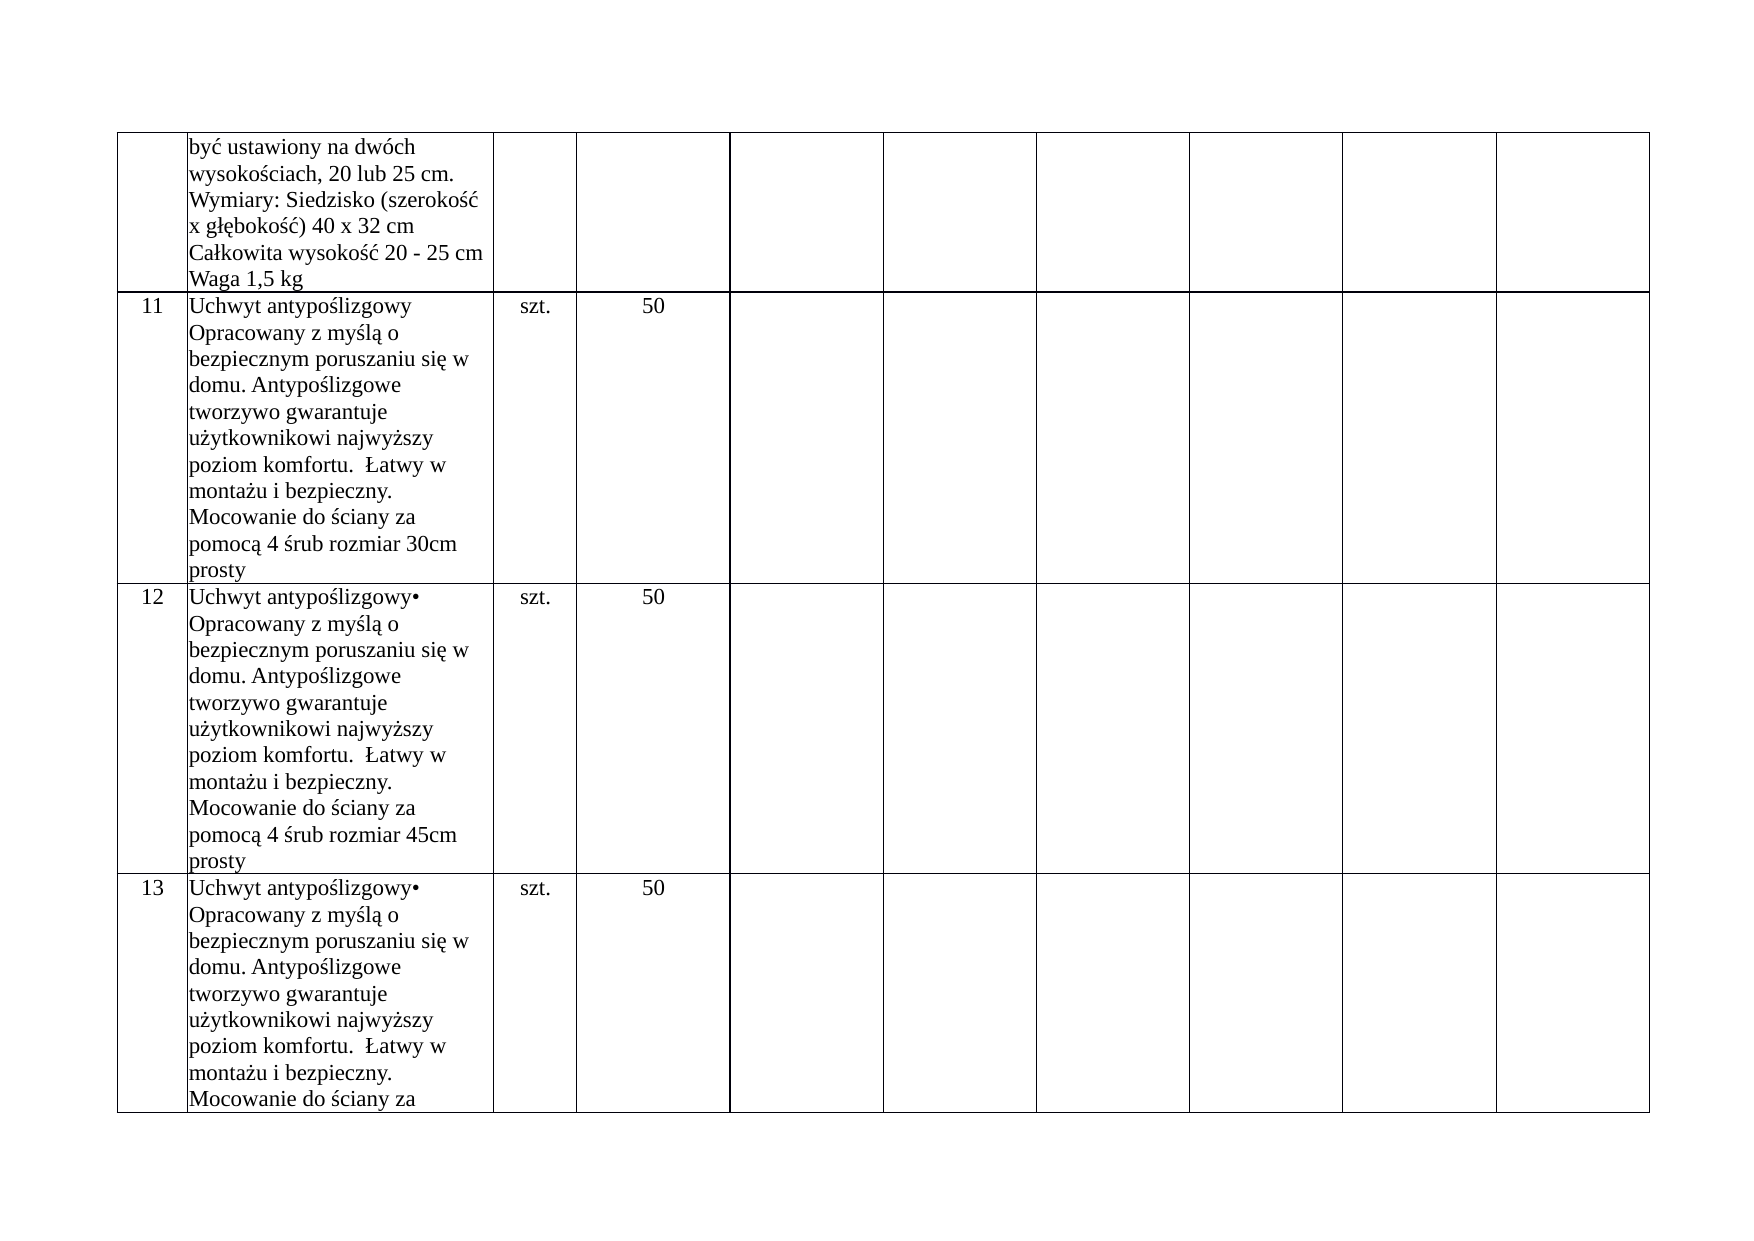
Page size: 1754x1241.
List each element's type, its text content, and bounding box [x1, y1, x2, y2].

table_cell szt. [494, 293, 576, 582]
table_cell [1190, 293, 1342, 582]
table_cell [731, 874, 883, 1112]
table_cell [1037, 874, 1189, 1112]
table_cell [1037, 584, 1189, 873]
table_cell [1037, 293, 1189, 582]
table_cell [731, 133, 883, 291]
table_cell 50 [577, 293, 729, 582]
table_cell [1037, 133, 1189, 291]
table_cell [1190, 584, 1342, 873]
table_cell [1190, 133, 1342, 291]
table_cell 12 [118, 584, 187, 873]
table_cell Uchwyt antypoślizgowy• Opracowany z myślą o bezpiecznym poruszaniu się w domu. Antypoślizgowe tworzywo gwarantuje użytkownikowi najwyższy poziom komfortu. Łatwy w montażu i bezpieczny. Mocowanie do ściany za pomocą 4 śrub rozmiar 45cm prosty [188, 584, 493, 873]
table_cell [731, 293, 883, 582]
table_cell [1190, 874, 1342, 1112]
table_cell [118, 133, 187, 291]
table_cell szt. [494, 874, 576, 1112]
table_cell Uchwyt antypoślizgowy Opracowany z myślą o bezpiecznym poruszaniu się w domu. Antypoślizgowe tworzywo gwarantuje użytkownikowi najwyższy poziom komfortu. Łatwy w montażu i bezpieczny. Mocowanie do ściany za pomocą 4 śrub rozmiar 30cm prosty [188, 293, 493, 582]
table_cell być ustawiony na dwóch wysokościach, 20 lub 25 cm. Wymiary: Siedzisko (szerokość x głębokość) 40 x 32 cm Całkowita wysokość 20 - 25 cm Waga 1,5 kg [188, 133, 493, 291]
table_cell [1343, 584, 1496, 873]
table_cell [1343, 133, 1496, 291]
table_cell [731, 584, 883, 873]
table_cell [1497, 874, 1649, 1112]
table_cell [884, 133, 1036, 291]
table_cell 11 [118, 293, 187, 582]
table_cell [1497, 584, 1649, 873]
table_cell 13 [118, 874, 187, 1112]
table_cell [1497, 293, 1649, 582]
table_cell 50 [577, 874, 729, 1112]
table_cell [577, 133, 729, 291]
table_cell [884, 874, 1036, 1112]
table_cell [1497, 133, 1649, 291]
table_cell 50 [577, 584, 729, 873]
table_cell Uchwyt antypoślizgowy• Opracowany z myślą o bezpiecznym poruszaniu się w domu. Antypoślizgowe tworzywo gwarantuje użytkownikowi najwyższy poziom komfortu. Łatwy w montażu i bezpieczny. Mocowanie do ściany za [188, 874, 493, 1112]
table_cell szt. [494, 584, 576, 873]
table_cell [1343, 874, 1496, 1112]
table_cell [884, 584, 1036, 873]
table_cell [494, 133, 576, 291]
table_cell [1343, 293, 1496, 582]
table_cell [884, 293, 1036, 582]
